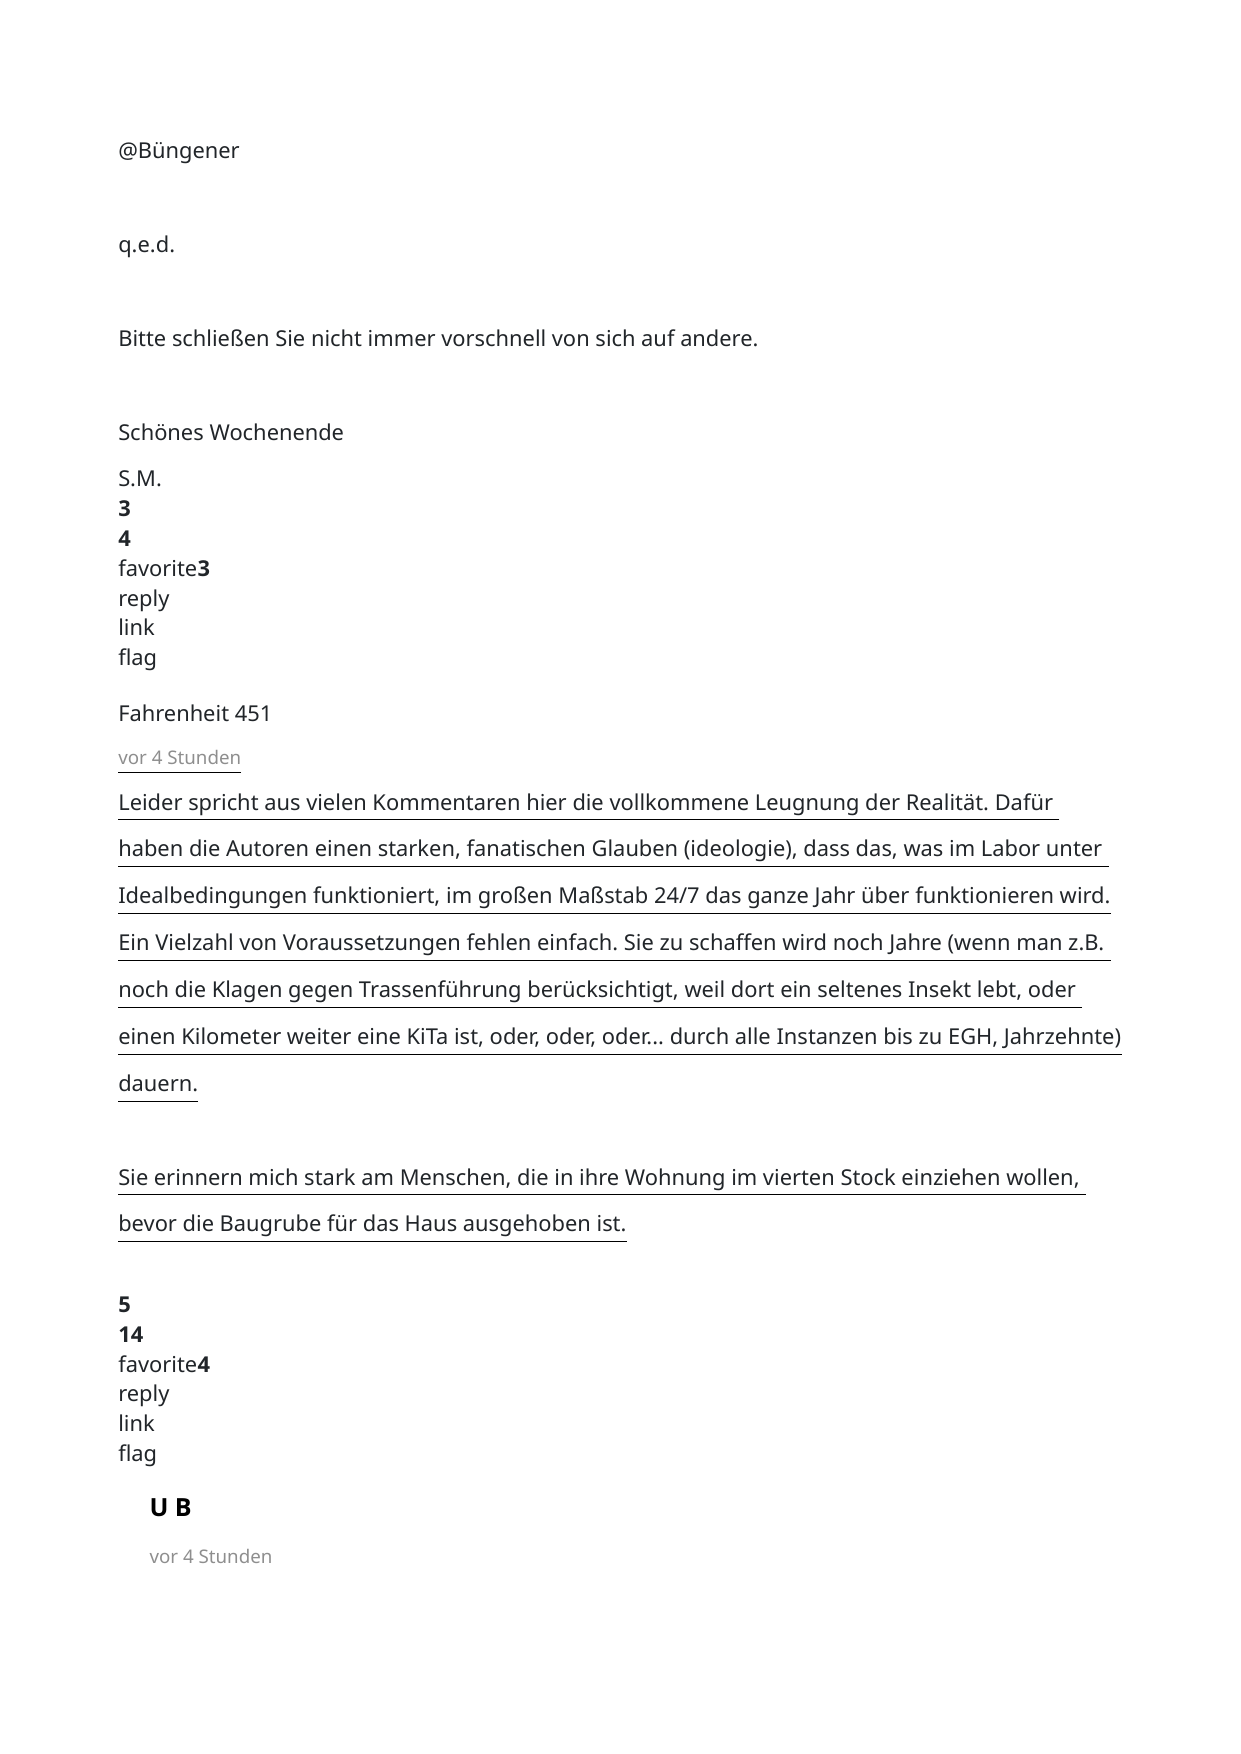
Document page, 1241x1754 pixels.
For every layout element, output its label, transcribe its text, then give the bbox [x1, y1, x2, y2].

text 5 [118, 1289, 1122, 1319]
text flag [118, 642, 1122, 672]
text dauern. Sie erinnern mich stark am Menschen, die in ihre Wohnung im vierten Stock einziehen wollen, bevor die Baugrube für das Haus ausgehoben ist. [118, 1055, 1122, 1289]
text Fahrenheit 451 [118, 687, 1114, 728]
text flag [118, 1438, 1122, 1468]
text link [118, 612, 1122, 642]
text vor 4 Stunden [118, 744, 1122, 773]
text favorite4 [118, 1349, 1122, 1378]
text @Büngener q.e.d. Bitte schließen Sie nicht immer vorschnell von sich auf andere. Schönes Wochenende S.M. [118, 118, 1122, 493]
text U B [149, 1483, 1114, 1524]
text reply [118, 1378, 1122, 1408]
text Leider spricht aus vielen Kommentaren hier die vollkommene Leugnung der Realität. Dafür haben die Autoren einen starken, fanatischen Glauben (ideologie), dass das, was im Labor unter Idealbedingungen funktioniert, im großen Maßstab 24/7 das ganze Jahr über funktionieren wird. Ein Vielzahl von Voraussetzungen fehlen einfach. Sie zu schaffen wird noch Jahre (wenn man z.B. noch die Klagen gegen Trassenführung berücksichtigt, weil dort ein seltenes Insekt lebt, oder einen Kilometer weiter eine KiTa ist, oder, oder, oder... durch alle Instanzen bis zu EGH, Jahrzehnte) [118, 773, 1122, 1054]
text 4 [118, 523, 1122, 553]
text vor 4 Stunden [149, 1540, 1122, 1569]
text reply [118, 582, 1122, 612]
text 3 [118, 493, 1122, 523]
text link [118, 1408, 1122, 1438]
text 14 [118, 1319, 1122, 1349]
text favorite3 [118, 553, 1122, 582]
